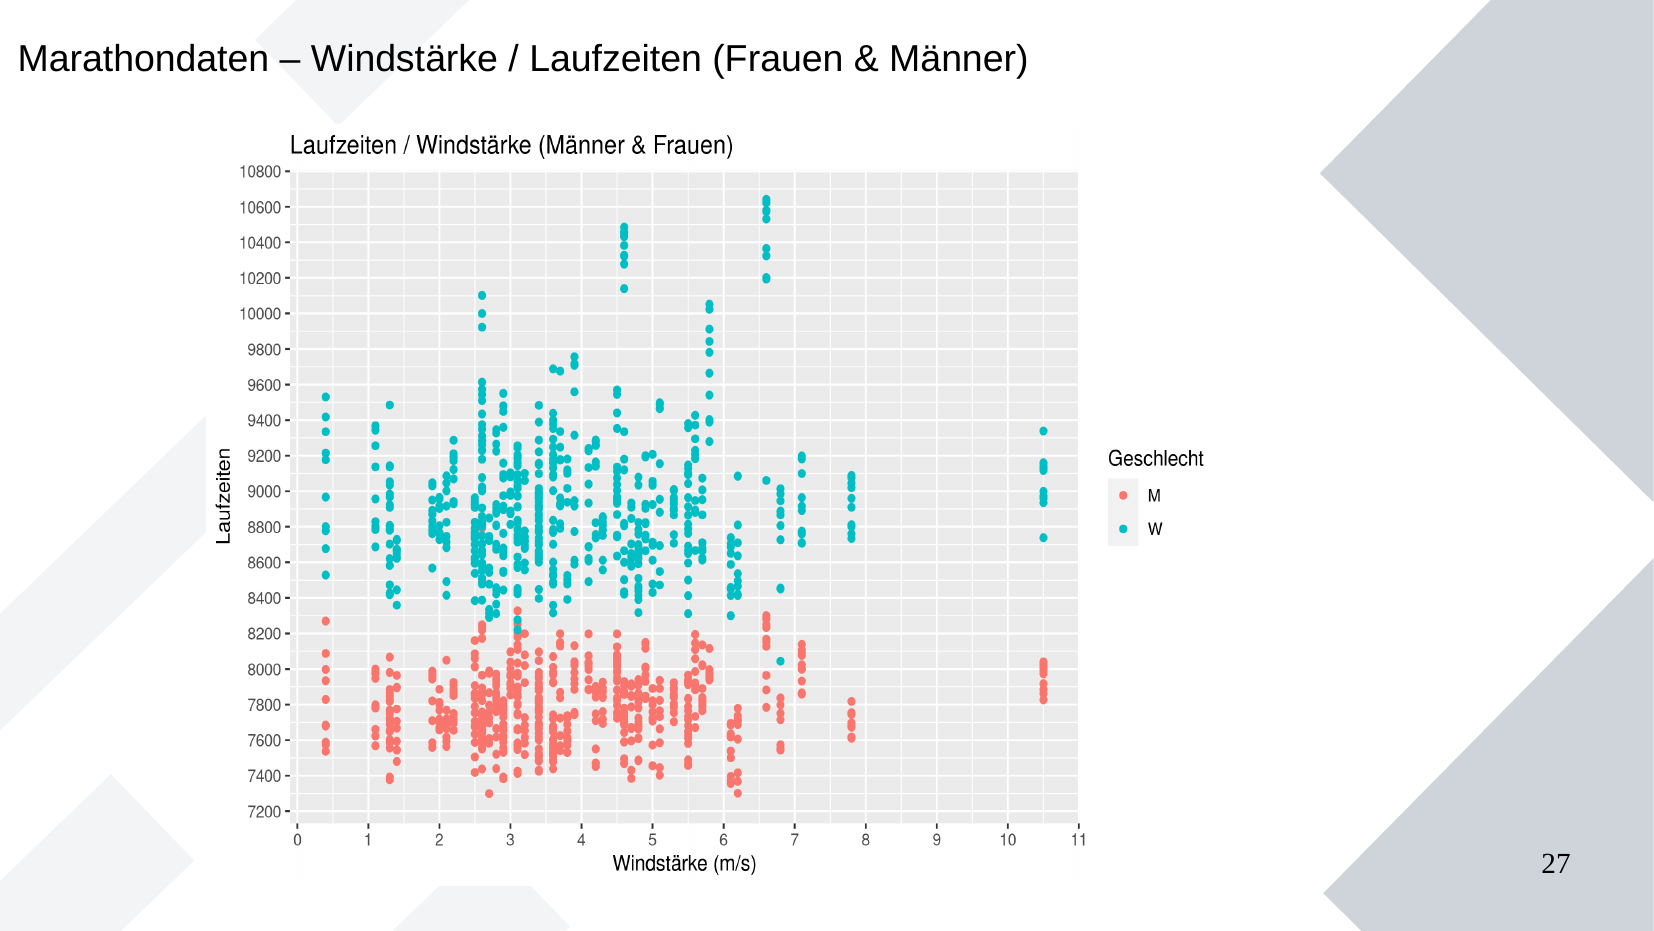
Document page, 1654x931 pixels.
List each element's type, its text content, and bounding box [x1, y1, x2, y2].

title Marathondaten – Windstärke / Laufzeiten (Frauen & Männer) [17, 27, 1506, 89]
picture [206, 124, 1223, 886]
